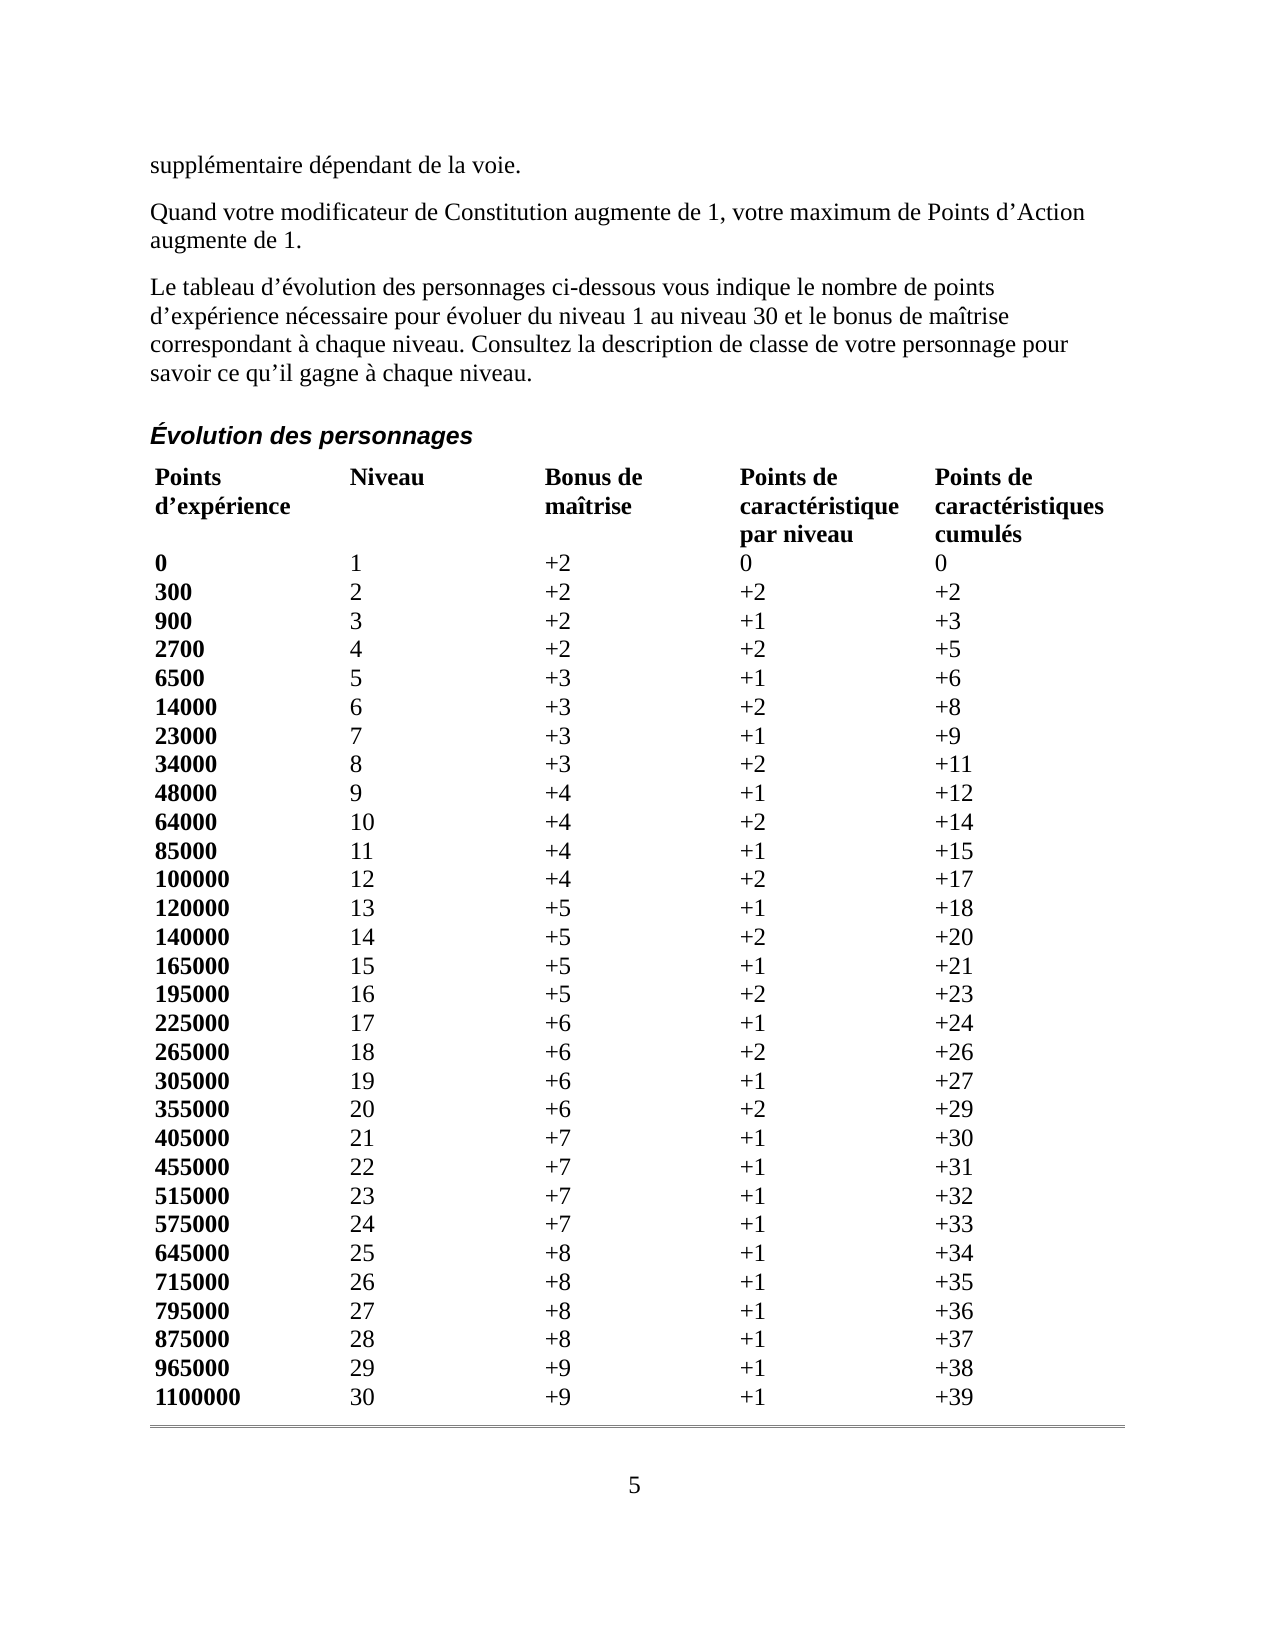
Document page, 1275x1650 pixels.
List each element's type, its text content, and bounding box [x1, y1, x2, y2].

table_cell 795000 [150, 1296, 345, 1324]
table_cell +11 [930, 750, 1125, 778]
table_cell +3 [540, 721, 735, 749]
table_cell +2 [735, 807, 930, 836]
table_cell +6 [930, 663, 1125, 692]
table_cell 100000 [150, 865, 345, 893]
table_cell +5 [930, 635, 1125, 663]
table_cell +2 [735, 1095, 930, 1123]
table_cell 12 [345, 865, 540, 893]
table_cell +5 [540, 893, 735, 922]
table_cell +4 [540, 836, 735, 864]
table_cell +30 [930, 1123, 1125, 1152]
table_cell 4 [345, 635, 540, 663]
table_cell 17 [345, 1008, 540, 1037]
table_cell 5 [345, 663, 540, 692]
table_header Niveau [345, 462, 540, 548]
table_cell 965000 [150, 1353, 345, 1382]
table_cell 575000 [150, 1210, 345, 1238]
table_cell 515000 [150, 1181, 345, 1209]
table_cell 165000 [150, 951, 345, 979]
table_cell 28 [345, 1325, 540, 1353]
table_cell +8 [540, 1267, 735, 1296]
table_cell 6500 [150, 663, 345, 692]
table_cell +1 [735, 1181, 930, 1209]
text supplémentaire dépendant de la voie. [150, 150, 1125, 179]
table_cell +32 [930, 1181, 1125, 1209]
table_cell +2 [735, 750, 930, 778]
table_cell 355000 [150, 1095, 345, 1123]
table_cell 29 [345, 1353, 540, 1382]
table_cell +1 [735, 1325, 930, 1353]
table_cell 18 [345, 1037, 540, 1066]
table_cell 715000 [150, 1267, 345, 1296]
table_cell +2 [735, 692, 930, 721]
table_cell +2 [735, 922, 930, 951]
table_cell 265000 [150, 1037, 345, 1066]
table_cell 0 [930, 548, 1125, 577]
table_cell +6 [540, 1066, 735, 1094]
table_cell 26 [345, 1267, 540, 1296]
table_cell 14 [345, 922, 540, 951]
table_cell +6 [540, 1008, 735, 1037]
table_cell +15 [930, 836, 1125, 864]
table_cell +6 [540, 1037, 735, 1066]
table_cell +1 [735, 1382, 930, 1411]
table_cell 2 [345, 577, 540, 606]
table_cell +33 [930, 1210, 1125, 1238]
table_cell +37 [930, 1325, 1125, 1353]
table_cell 64000 [150, 807, 345, 836]
table_cell 300 [150, 577, 345, 606]
table_cell 8 [345, 750, 540, 778]
table_cell +8 [540, 1296, 735, 1324]
table_cell +3 [930, 606, 1125, 634]
table_cell +14 [930, 807, 1125, 836]
table_cell 1 [345, 548, 540, 577]
table_cell +34 [930, 1238, 1125, 1267]
table_cell +7 [540, 1210, 735, 1238]
table_cell +1 [735, 836, 930, 864]
text Quand votre modificateur de Constitution augmente de 1, votre maximum de Points d’Action augmente de 1. [150, 197, 1125, 254]
table_cell 140000 [150, 922, 345, 951]
table_cell +7 [540, 1181, 735, 1209]
text Le tableau d’évolution des personnages ci-dessous vous indique le nombre de points d’expérience nécessaire pour évoluer du niveau 1 au niveau 30 et le bonus de maîtrise correspondant à chaque niveau. Consultez la description de classe de votre personnage pour savoir ce qu’il gagne à chaque niveau. [150, 272, 1125, 387]
table_header Bonus de maîtrise [540, 462, 735, 548]
table_cell +6 [540, 1095, 735, 1123]
table_cell +1 [735, 721, 930, 749]
table_cell +17 [930, 865, 1125, 893]
table_cell 21 [345, 1123, 540, 1152]
table_cell 11 [345, 836, 540, 864]
table_cell 13 [345, 893, 540, 922]
table_cell 225000 [150, 1008, 345, 1037]
table_cell 85000 [150, 836, 345, 864]
table_cell 20 [345, 1095, 540, 1123]
table_cell +9 [930, 721, 1125, 749]
table_cell 305000 [150, 1066, 345, 1094]
table_cell +12 [930, 778, 1125, 807]
table_cell +2 [735, 1037, 930, 1066]
table_cell +20 [930, 922, 1125, 951]
table_cell 24 [345, 1210, 540, 1238]
table_cell +27 [930, 1066, 1125, 1094]
table_cell +1 [735, 778, 930, 807]
table_header Points de caractéristiques cumulés [930, 462, 1125, 548]
table_cell +4 [540, 807, 735, 836]
table_cell 645000 [150, 1238, 345, 1267]
subtitle Évolution des personnages [150, 421, 1125, 449]
table_cell +1 [735, 1066, 930, 1094]
table_cell +3 [540, 692, 735, 721]
table_cell +1 [735, 606, 930, 634]
table_cell +21 [930, 951, 1125, 979]
table_cell +36 [930, 1296, 1125, 1324]
table_cell +23 [930, 980, 1125, 1008]
table_cell +35 [930, 1267, 1125, 1296]
table_cell 23000 [150, 721, 345, 749]
table_cell +1 [735, 1238, 930, 1267]
table_cell 875000 [150, 1325, 345, 1353]
table_cell 9 [345, 778, 540, 807]
table_cell 23 [345, 1181, 540, 1209]
table_cell +2 [540, 606, 735, 634]
table_cell +4 [540, 778, 735, 807]
table_cell +39 [930, 1382, 1125, 1411]
table_cell +3 [540, 750, 735, 778]
table_cell 1100000 [150, 1382, 345, 1411]
table_cell 3 [345, 606, 540, 634]
table_cell +18 [930, 893, 1125, 922]
table_cell +7 [540, 1123, 735, 1152]
table_header Points de caractéristique par niveau [735, 462, 930, 548]
table_cell +1 [735, 1008, 930, 1037]
table_cell +1 [735, 893, 930, 922]
table_cell +1 [735, 951, 930, 979]
table_cell +9 [540, 1353, 735, 1382]
table_cell 22 [345, 1152, 540, 1181]
table_header Points d’expérience [150, 462, 345, 548]
table_cell +4 [540, 865, 735, 893]
table_cell +2 [540, 577, 735, 606]
table_cell +1 [735, 1152, 930, 1181]
table_cell +8 [930, 692, 1125, 721]
table_cell 19 [345, 1066, 540, 1094]
table_cell 16 [345, 980, 540, 1008]
table_cell 34000 [150, 750, 345, 778]
table_cell 6 [345, 692, 540, 721]
table_cell 405000 [150, 1123, 345, 1152]
table_cell 455000 [150, 1152, 345, 1181]
table_cell +2 [735, 577, 930, 606]
table_cell +2 [540, 548, 735, 577]
table_cell 15 [345, 951, 540, 979]
table_cell 2700 [150, 635, 345, 663]
table_cell +2 [735, 980, 930, 1008]
table_cell +1 [735, 1267, 930, 1296]
table_cell +2 [930, 577, 1125, 606]
table_cell +31 [930, 1152, 1125, 1181]
table_cell 25 [345, 1238, 540, 1267]
table_cell +2 [735, 865, 930, 893]
table_cell 195000 [150, 980, 345, 1008]
table_cell +5 [540, 922, 735, 951]
table_cell 30 [345, 1382, 540, 1411]
table_cell 48000 [150, 778, 345, 807]
table_cell 10 [345, 807, 540, 836]
table_cell +1 [735, 1210, 930, 1238]
table_cell +29 [930, 1095, 1125, 1123]
table_cell 7 [345, 721, 540, 749]
table_cell 900 [150, 606, 345, 634]
table_cell +26 [930, 1037, 1125, 1066]
table_cell +1 [735, 1296, 930, 1324]
table_cell +8 [540, 1325, 735, 1353]
table_cell +1 [735, 663, 930, 692]
table_cell +7 [540, 1152, 735, 1181]
table_cell +3 [540, 663, 735, 692]
table_cell +2 [735, 635, 930, 663]
table_cell +8 [540, 1238, 735, 1267]
table_cell +24 [930, 1008, 1125, 1037]
table_cell 120000 [150, 893, 345, 922]
table_cell +9 [540, 1382, 735, 1411]
table_cell +5 [540, 951, 735, 979]
table_cell +1 [735, 1353, 930, 1382]
table_cell 27 [345, 1296, 540, 1324]
table_cell 0 [150, 548, 345, 577]
table_cell +38 [930, 1353, 1125, 1382]
table_cell +5 [540, 980, 735, 1008]
table_cell 14000 [150, 692, 345, 721]
table_cell +1 [735, 1123, 930, 1152]
table_cell 0 [735, 548, 930, 577]
table_cell +2 [540, 635, 735, 663]
